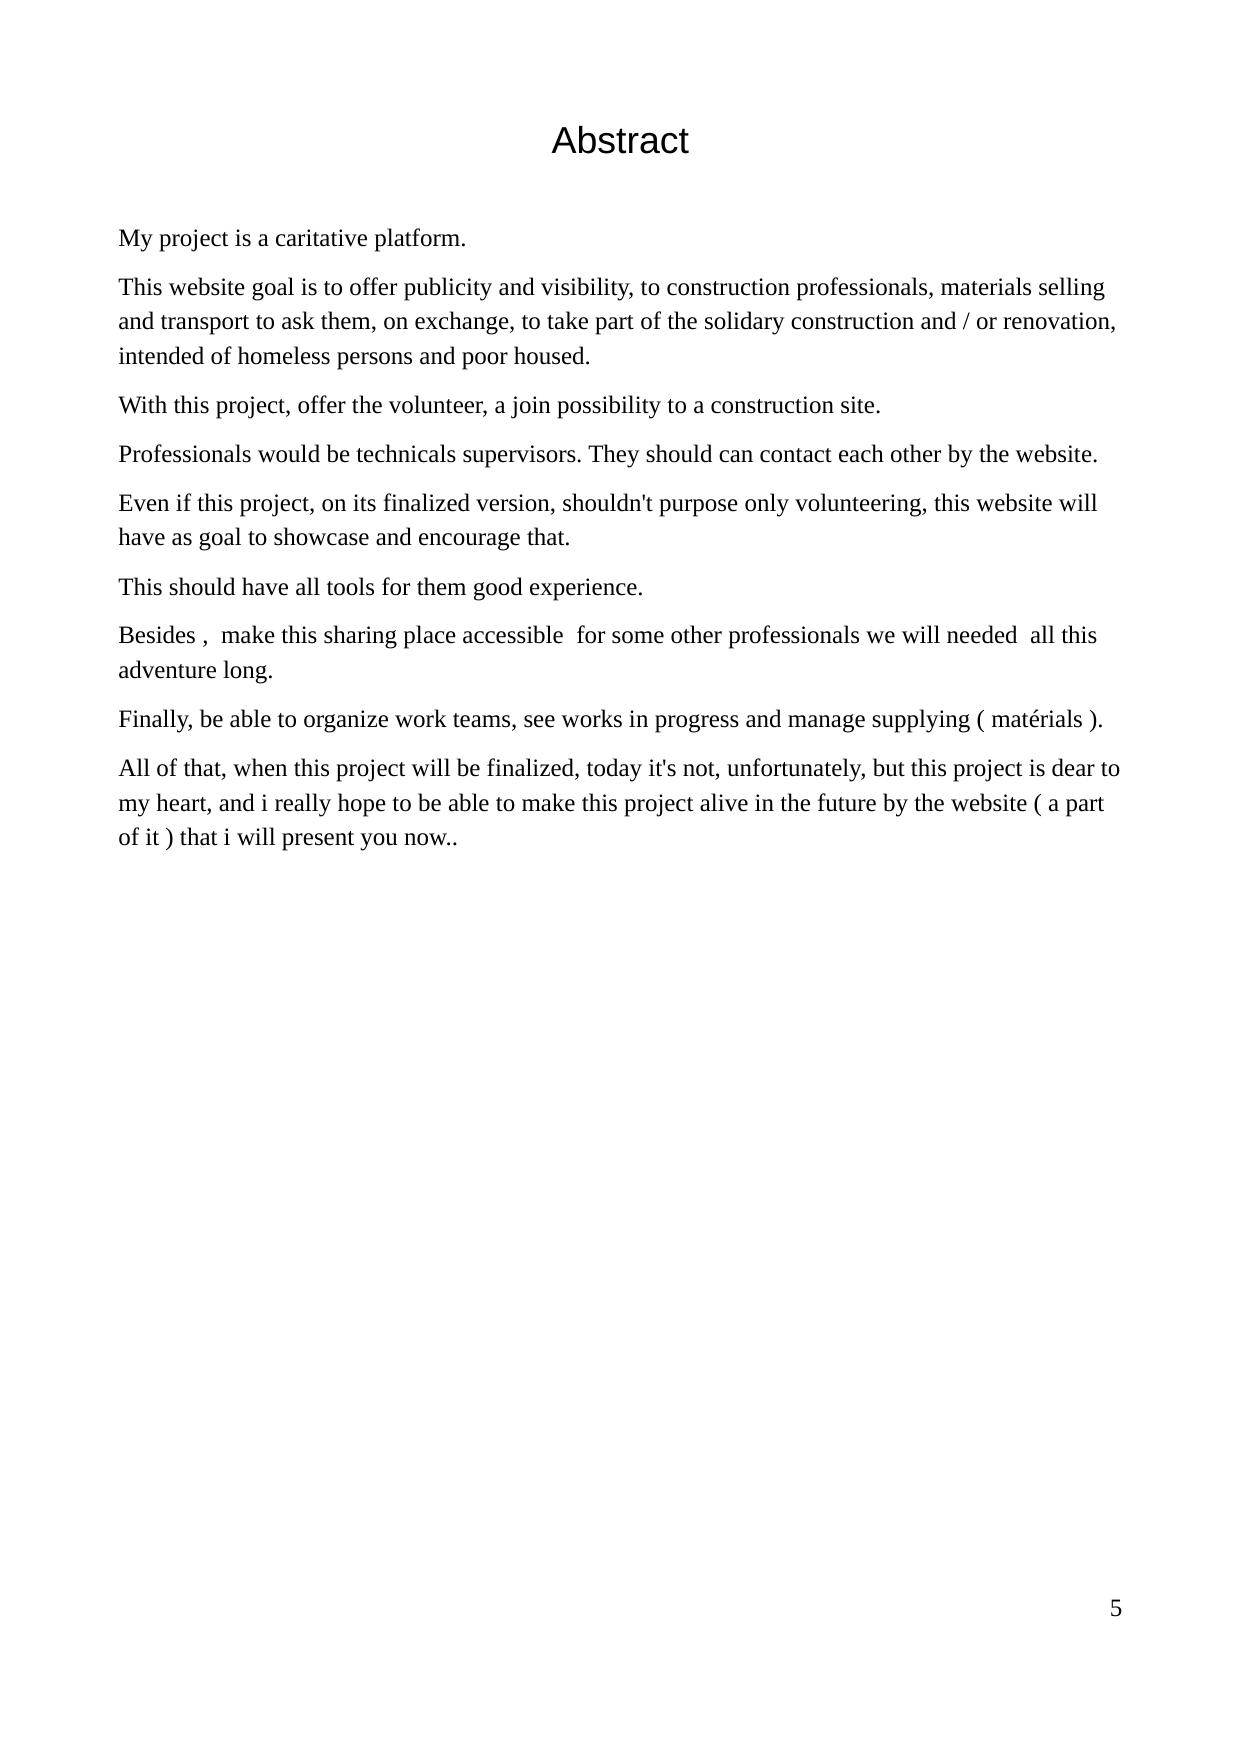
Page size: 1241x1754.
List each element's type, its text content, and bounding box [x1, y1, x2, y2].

text All of that, when this project will be finalized, today it's not, unfortunately, but this project is dear to my heart, and i really hope to be able to make this project alive in the future by the website ( a part of it ) that i will present you now.. [118, 753, 1122, 851]
text 5 [118, 1558, 1122, 1621]
text Besides , make this sharing place accessible for some other professionals we will needed all this adventure long. [118, 621, 1122, 684]
text With this project, offer the volunteer, a join possibility to a construction site. [118, 390, 1122, 419]
text Even if this project, on its finalized version, shouldn't purpose only volunteering, this website will have as goal to showcase and encourage that. [118, 488, 1122, 551]
text This should have all tools for them good experience. [118, 572, 1122, 600]
subtitle Abstract [118, 118, 1122, 161]
text This website goal is to offer publicity and visibility, to construction professionals, materials selling and transport to ask them, on exchange, to take part of the solidary construction and / or renovation, intended of homeless persons and poor housed. [118, 272, 1122, 369]
text Finally, be able to organize work teams, see works in progress and manage supplying ( matérials ). [118, 704, 1122, 733]
text My project is a caritative platform. [118, 223, 1122, 252]
text Professionals would be technicals supervisors. They should can contact each other by the website. [118, 439, 1122, 468]
